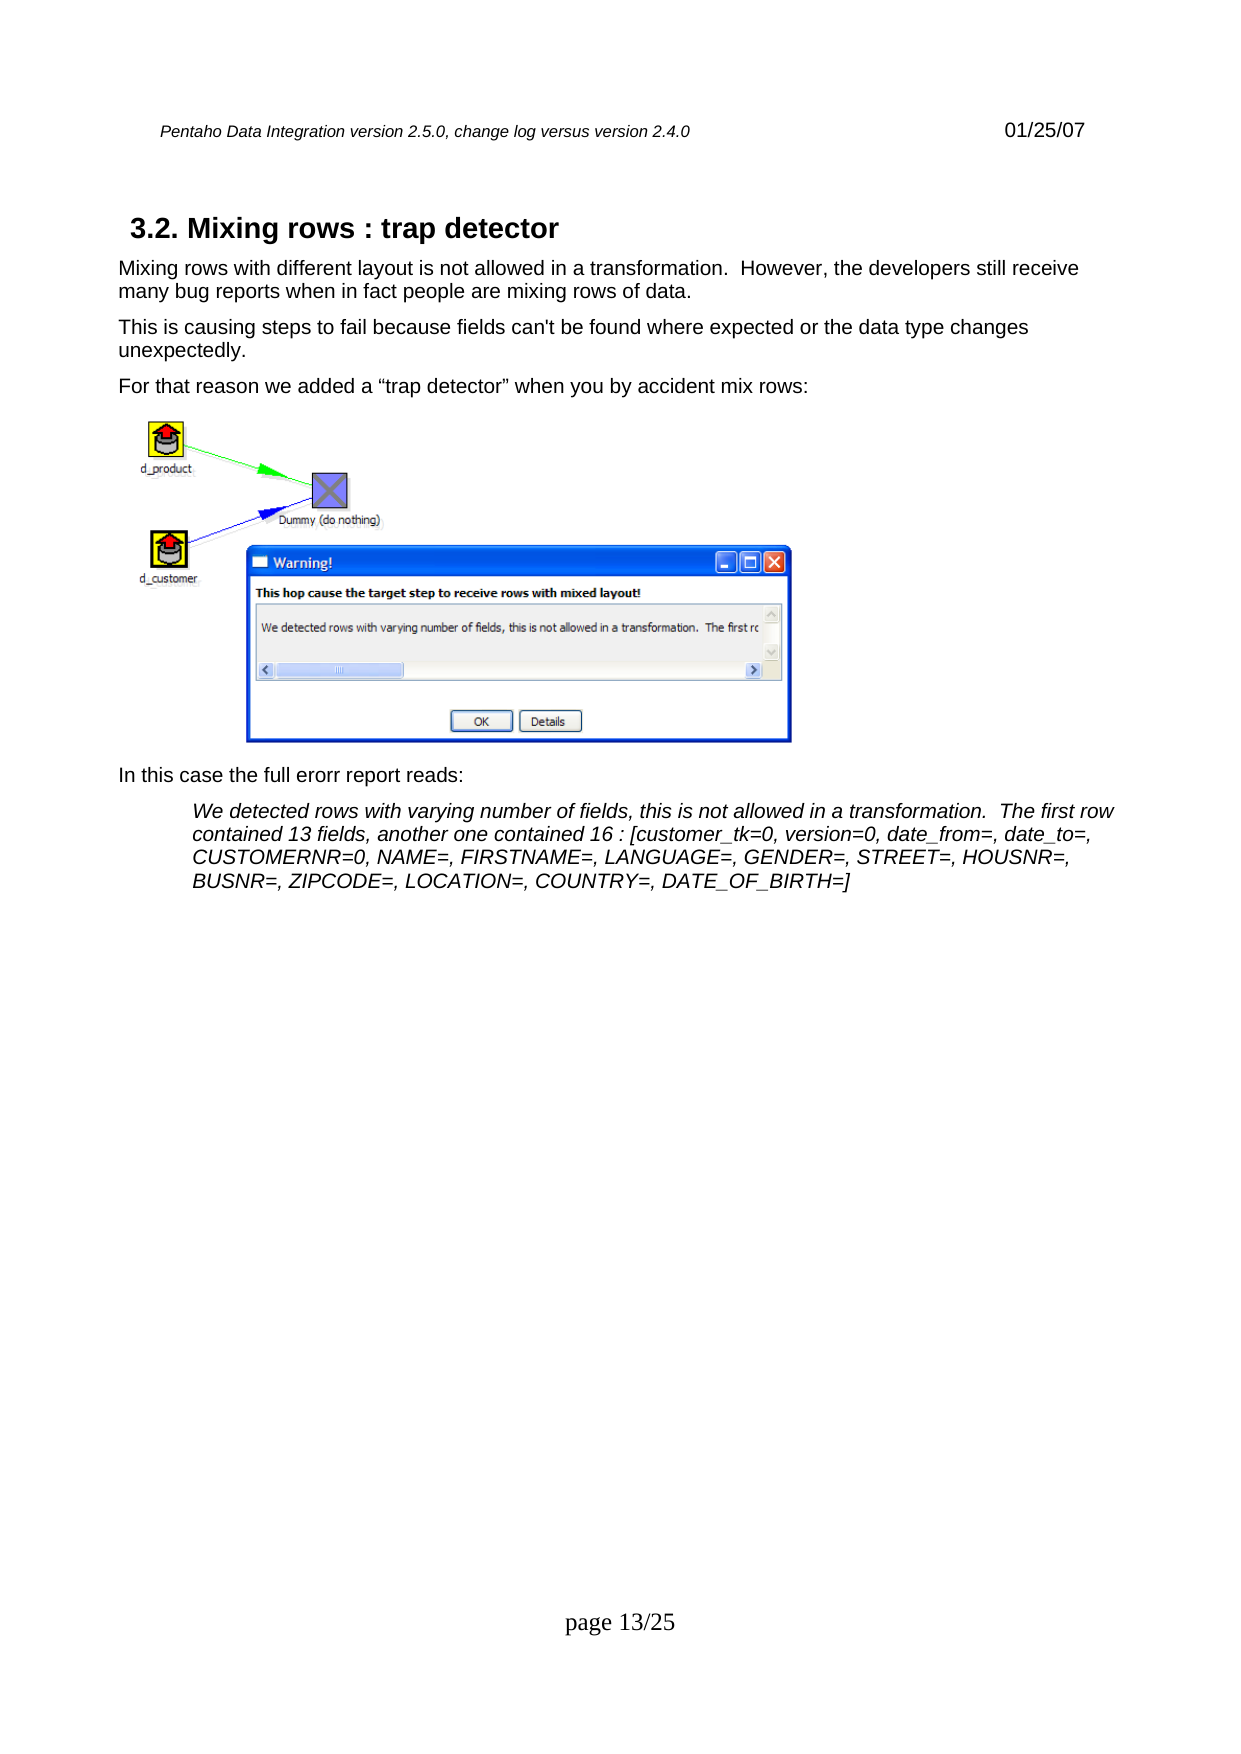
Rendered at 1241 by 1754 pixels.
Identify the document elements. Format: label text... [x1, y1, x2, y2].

text We detected rows with varying number of fields, this is not allowed in a transformation. The first row contained 13 fields, another one contained 16 : [customer_tk=0, version=0, date_from=, date_to=, CUSTOMERNR=0, NAME=, FIRSTNAME=, LANGUAGE=, GENDER=, STREET=, HOUSNR=, BUSNR=, ZIPCODE=, LOCATION=, COUNTRY=, DATE_OF_BIRTH=] [192, 799, 1122, 892]
text For that reason we added a “trap detector” when you by accident mix rows: [118, 375, 1122, 398]
text This is causing steps to fail because fields can't be found where expected or the data type changes unexpectedly. [118, 316, 1122, 362]
picture [118, 410, 800, 752]
text In this case the full erorr report reads: [118, 764, 1122, 787]
subtitle Mixing rows : trap detector [130, 212, 1122, 245]
text Mixing rows with different layout is not allowed in a transformation. However, the developers still receive many bug reports when in fact people are mixing rows of data. [118, 257, 1122, 303]
